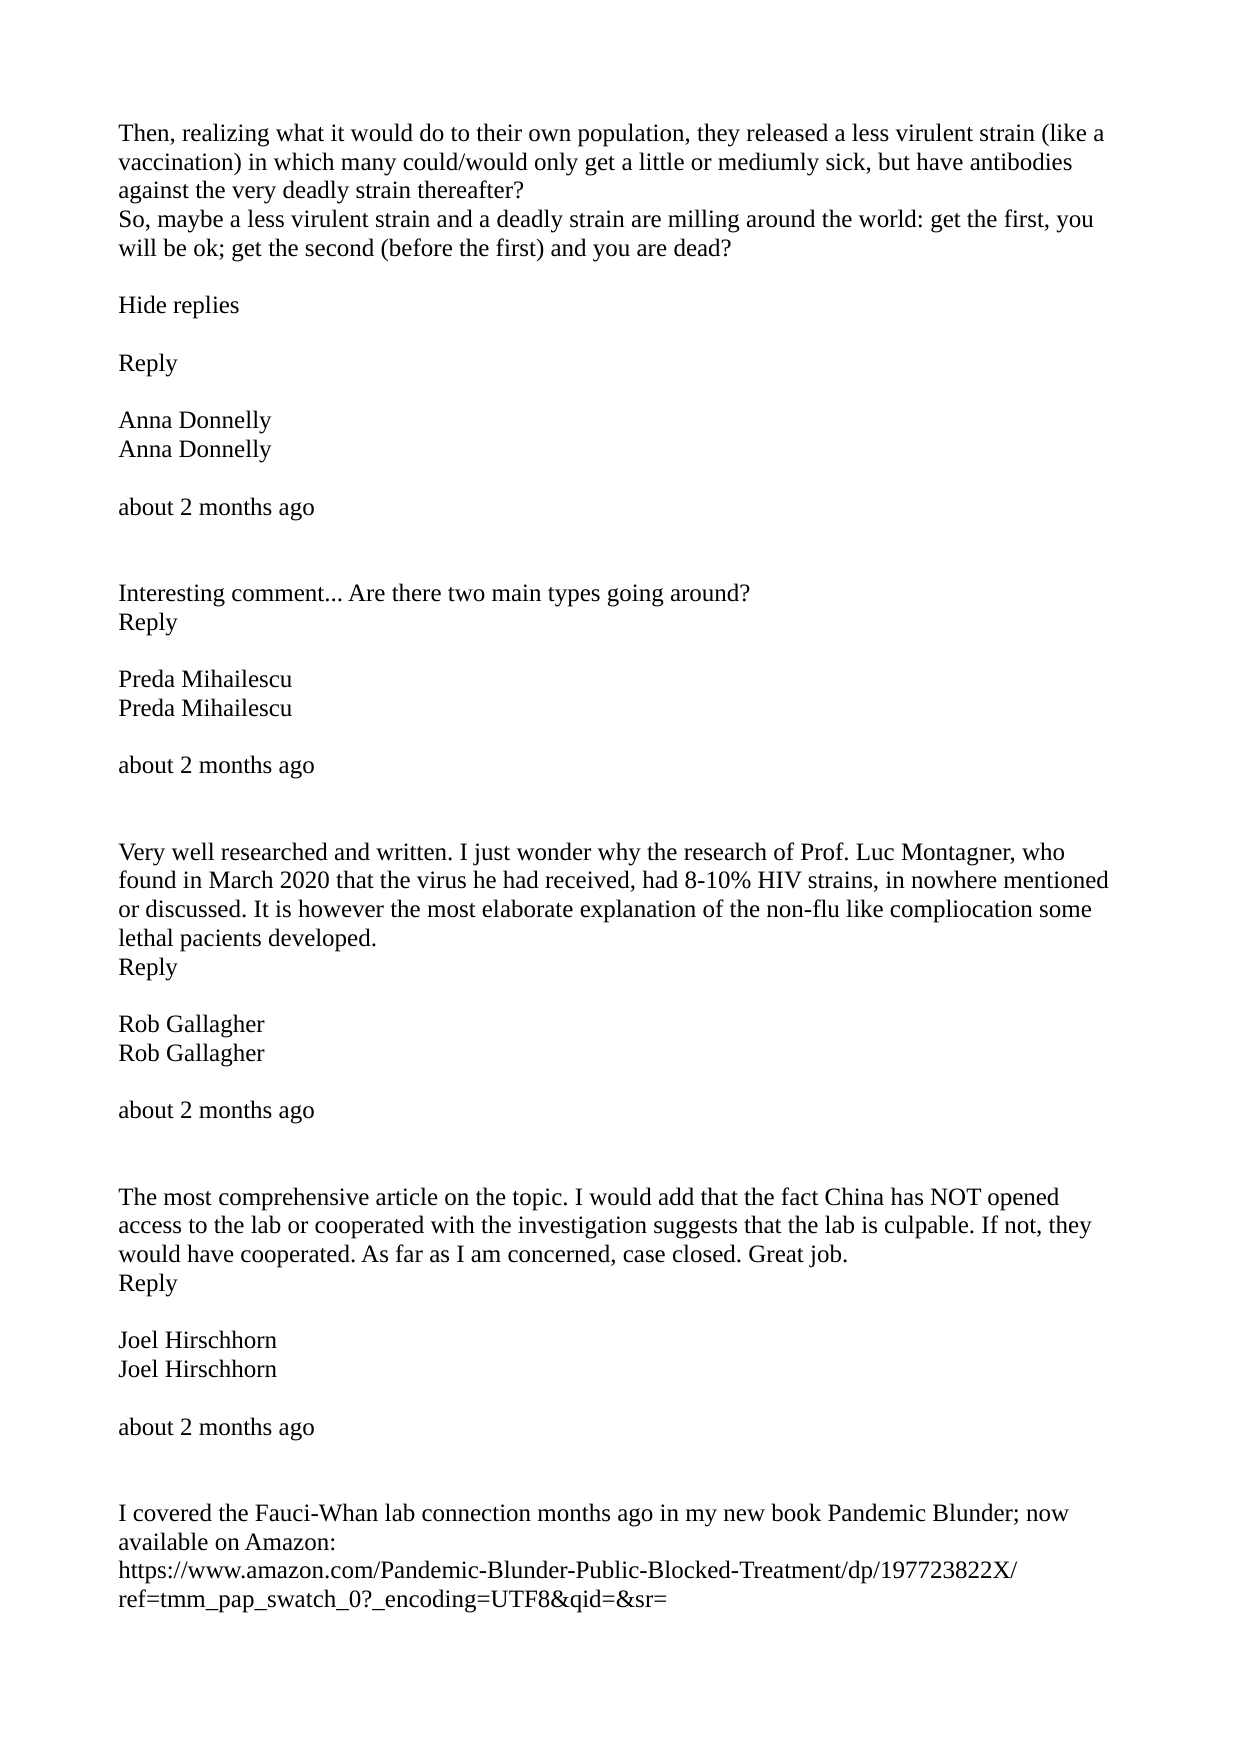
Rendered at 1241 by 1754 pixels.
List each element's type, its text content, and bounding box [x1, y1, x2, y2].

text Preda Mihailescu [118, 693, 1122, 722]
text So, maybe a less virulent strain and a deadly strain are milling around the world: get the first, you will be ok; get the second (before the first) and you are dead? [118, 204, 1122, 262]
text Then, realizing what it would do to their own population, they released a less virulent strain (like a vaccination) in which many could/would only get a little or mediumly sick, but have antibodies against the very deadly strain thereafter? [118, 118, 1122, 204]
text Very well researched and written. I just wonder why the research of Prof. Luc Montagner, who found in March 2020 that the virus he had received, had 8-10% HIV strains, in nowhere mentioned or discussed. It is however the most elaborate explanation of the non-flu like compliocation some lethal pacients developed. [118, 837, 1122, 952]
text https://www.amazon.com/Pandemic-Blunder-Public-Blocked-Treatment/dp/197723822X/ref=tmm_pap_swatch_0?_encoding=UTF8&qid=&sr= [118, 1556, 1122, 1613]
text Rob Gallagher [118, 1009, 1122, 1038]
text about 2 months ago [118, 1096, 1122, 1124]
text Interesting comment... Are there two main types going around? [118, 578, 1122, 607]
text The most comprehensive article on the topic. I would add that the fact China has NOT opened access to the lab or cooperated with the investigation suggests that the lab is culpable. If not, they would have cooperated. As far as I am concerned, case closed. Great job. [118, 1182, 1122, 1268]
text I covered the Fauci-Whan lab connection months ago in my new book Pandemic Blunder; now available on Amazon: [118, 1498, 1122, 1556]
text about 2 months ago [118, 1412, 1122, 1441]
text Reply [118, 607, 1122, 636]
text Hide replies [118, 291, 1122, 319]
text Anna Donnelly [118, 406, 1122, 434]
text Reply [118, 1268, 1122, 1297]
text Rob Gallagher [118, 1038, 1122, 1067]
text Reply [118, 348, 1122, 377]
text about 2 months ago [118, 492, 1122, 521]
text about 2 months ago [118, 751, 1122, 779]
text Preda Mihailescu [118, 664, 1122, 693]
text Anna Donnelly [118, 434, 1122, 463]
text Joel Hirschhorn [118, 1354, 1122, 1383]
text Joel Hirschhorn [118, 1326, 1122, 1354]
text Reply [118, 952, 1122, 981]
